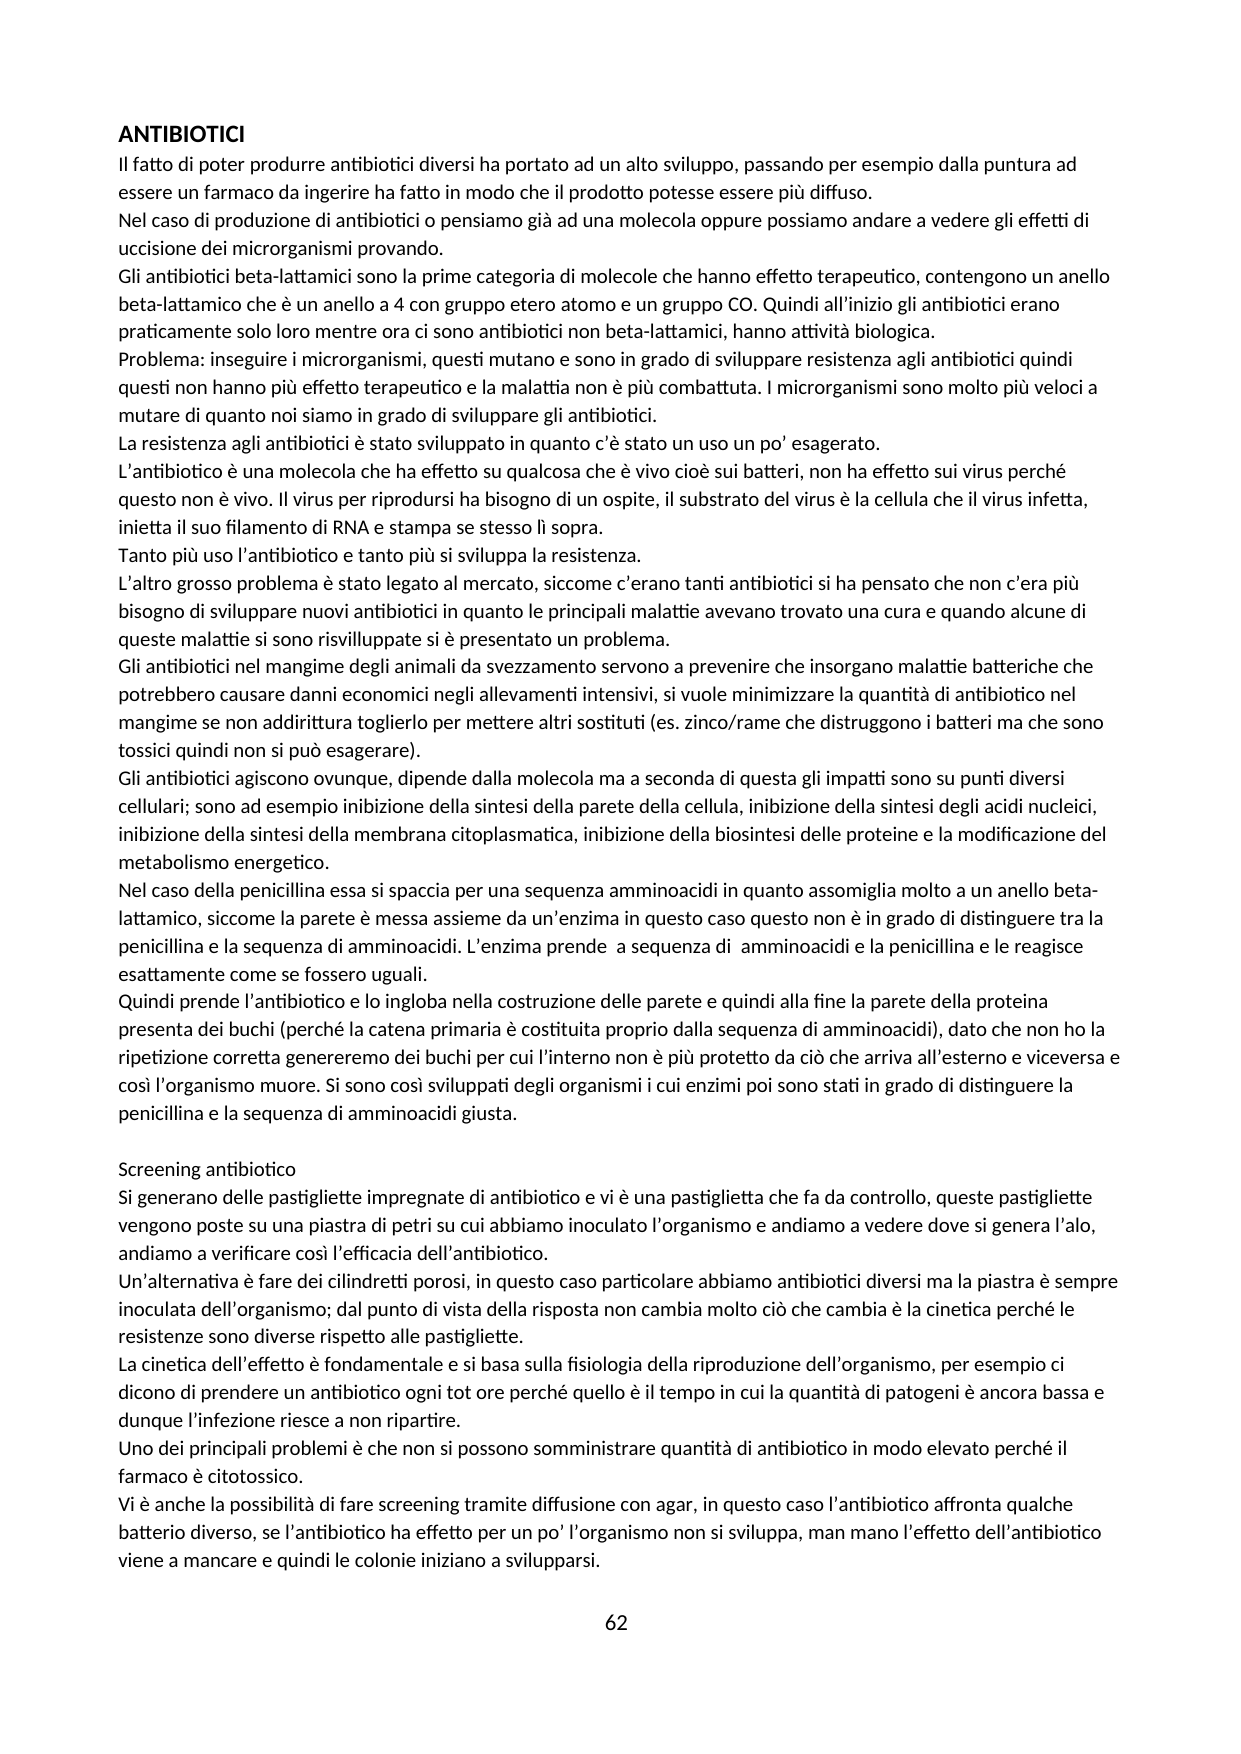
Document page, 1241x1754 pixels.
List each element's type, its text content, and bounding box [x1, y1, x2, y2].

text ANTIBIOTICI Il fatto di poter produrre antibiotici diversi ha portato ad un alto sviluppo, passando per esempio dalla puntura ad essere un farmaco da ingerire ha fatto in modo che il prodotto potesse essere più diffuso. Nel caso di produzione di antibiotici o pensiamo già ad una molecola oppure possiamo andare a vedere gli effetti di uccisione dei microrganismi provando. Gli antibiotici beta-lattamici sono la prime categoria di molecole che hanno effetto terapeutico, contengono un anello beta-lattamico che è un anello a 4 con gruppo etero atomo e un gruppo CO. Quindi all’inizio gli antibiotici erano praticamente solo loro mentre ora ci sono antibiotici non beta-lattamici, hanno attività biologica. Problema: inseguire i microrganismi, questi mutano e sono in grado di sviluppare resistenza agli antibiotici quindi questi non hanno più effetto terapeutico e la malattia non è più combattuta. I microrganismi sono molto più veloci a mutare di quanto noi siamo in grado di sviluppare gli antibiotici. La resistenza agli antibiotici è stato sviluppato in quanto c’è stato un uso un po’ esagerato. L’antibiotico è una molecola che ha effetto su qualcosa che è vivo cioè sui batteri, non ha effetto sui virus perché questo non è vivo. Il virus per riprodursi ha bisogno di un ospite, il substrato del virus è la cellula che il virus infetta, inietta il suo filamento di RNA e stampa se stesso lì sopra. Tanto più uso l’antibiotico e tanto più si sviluppa la resistenza. L’altro grosso problema è stato legato al mercato, siccome c’erano tanti antibiotici si ha pensato che non c’era più bisogno di sviluppare nuovi antibiotici in quanto le principali malattie avevano trovato una cura e quando alcune di queste malattie si sono risvilluppate si è presentato un problema. Gli antibiotici nel mangime degli animali da svezzamento servono a prevenire che insorgano malattie batteriche che potrebbero causare danni economici negli allevamenti intensivi, si vuole minimizzare la quantità di antibiotico nel mangime se non addirittura toglierlo per mettere altri sostituti (es. zinco/rame che distruggono i batteri ma che sono tossici quindi non si può esagerare). Gli antibiotici agiscono ovunque, dipende dalla molecola ma a seconda di questa gli impatti sono su punti diversi cellulari; sono ad esempio inibizione della sintesi della parete della cellula, inibizione della sintesi degli acidi nucleici, inibizione della sintesi della membrana citoplasmatica, inibizione della biosintesi delle proteine e la modificazione del metabolismo energetico. Nel caso della penicillina essa si spaccia per una sequenza amminoacidi in quanto assomiglia molto a un anello beta-lattamico, siccome la parete è messa assieme da un’enzima in questo caso questo non è in grado di distinguere tra la penicillina e la sequenza di amminoacidi. L’enzima prende a sequenza di amminoacidi e la penicillina e le reagisce esattamente come se fossero uguali. Quindi prende l’antibiotico e lo ingloba nella costruzione delle parete e quindi alla fine la parete della proteina presenta dei buchi (perché la catena primaria è costituita proprio dalla sequenza di amminoacidi), dato che non ho la ripetizione corretta genereremo dei buchi per cui l’interno non è più protetto da ciò che arriva all’esterno e viceversa e così l’organismo muore. Si sono così sviluppati degli organismi i cui enzimi poi sono stati in grado di distinguere la penicillina e la sequenza di amminoacidi giusta. Screening antibiotico Si generano delle pastigliette impregnate di antibiotico e vi è una pastiglietta che fa da controllo, queste pastigliette vengono poste su una piastra di petri su cui abbiamo inoculato l’organismo e andiamo a vedere dove si genera l’alo, andiamo a verificare così l’efficacia dell’antibiotico. Un’alternativa è fare dei cilindretti porosi, in questo caso particolare abbiamo antibiotici diversi ma la piastra è sempre inoculata dell’organismo; dal punto di vista della risposta non cambia molto ciò che cambia è la cinetica perché le resistenze sono diverse rispetto alle pastigliette. La cinetica dell’effetto è fondamentale e si basa sulla fisiologia della riproduzione dell’organismo, per esempio ci dicono di prendere un antibiotico ogni tot ore perché quello è il tempo in cui la quantità di patogeni è ancora bassa e dunque l’infezione riesce a non ripartire. Uno dei principali problemi è che non si possono somministrare quantità di antibiotico in modo elevato perché il farmaco è citotossico. Vi è anche la possibilità di fare screening tramite diffusione con agar, in questo caso l’antibiotico affronta qualche batterio diverso, se l’antibiotico ha effetto per un po’ l’organismo non si sviluppa, man mano l’effetto dell’antibiotico viene a mancare e quindi le colonie iniziano a svilupparsi. [118, 118, 1124, 1572]
